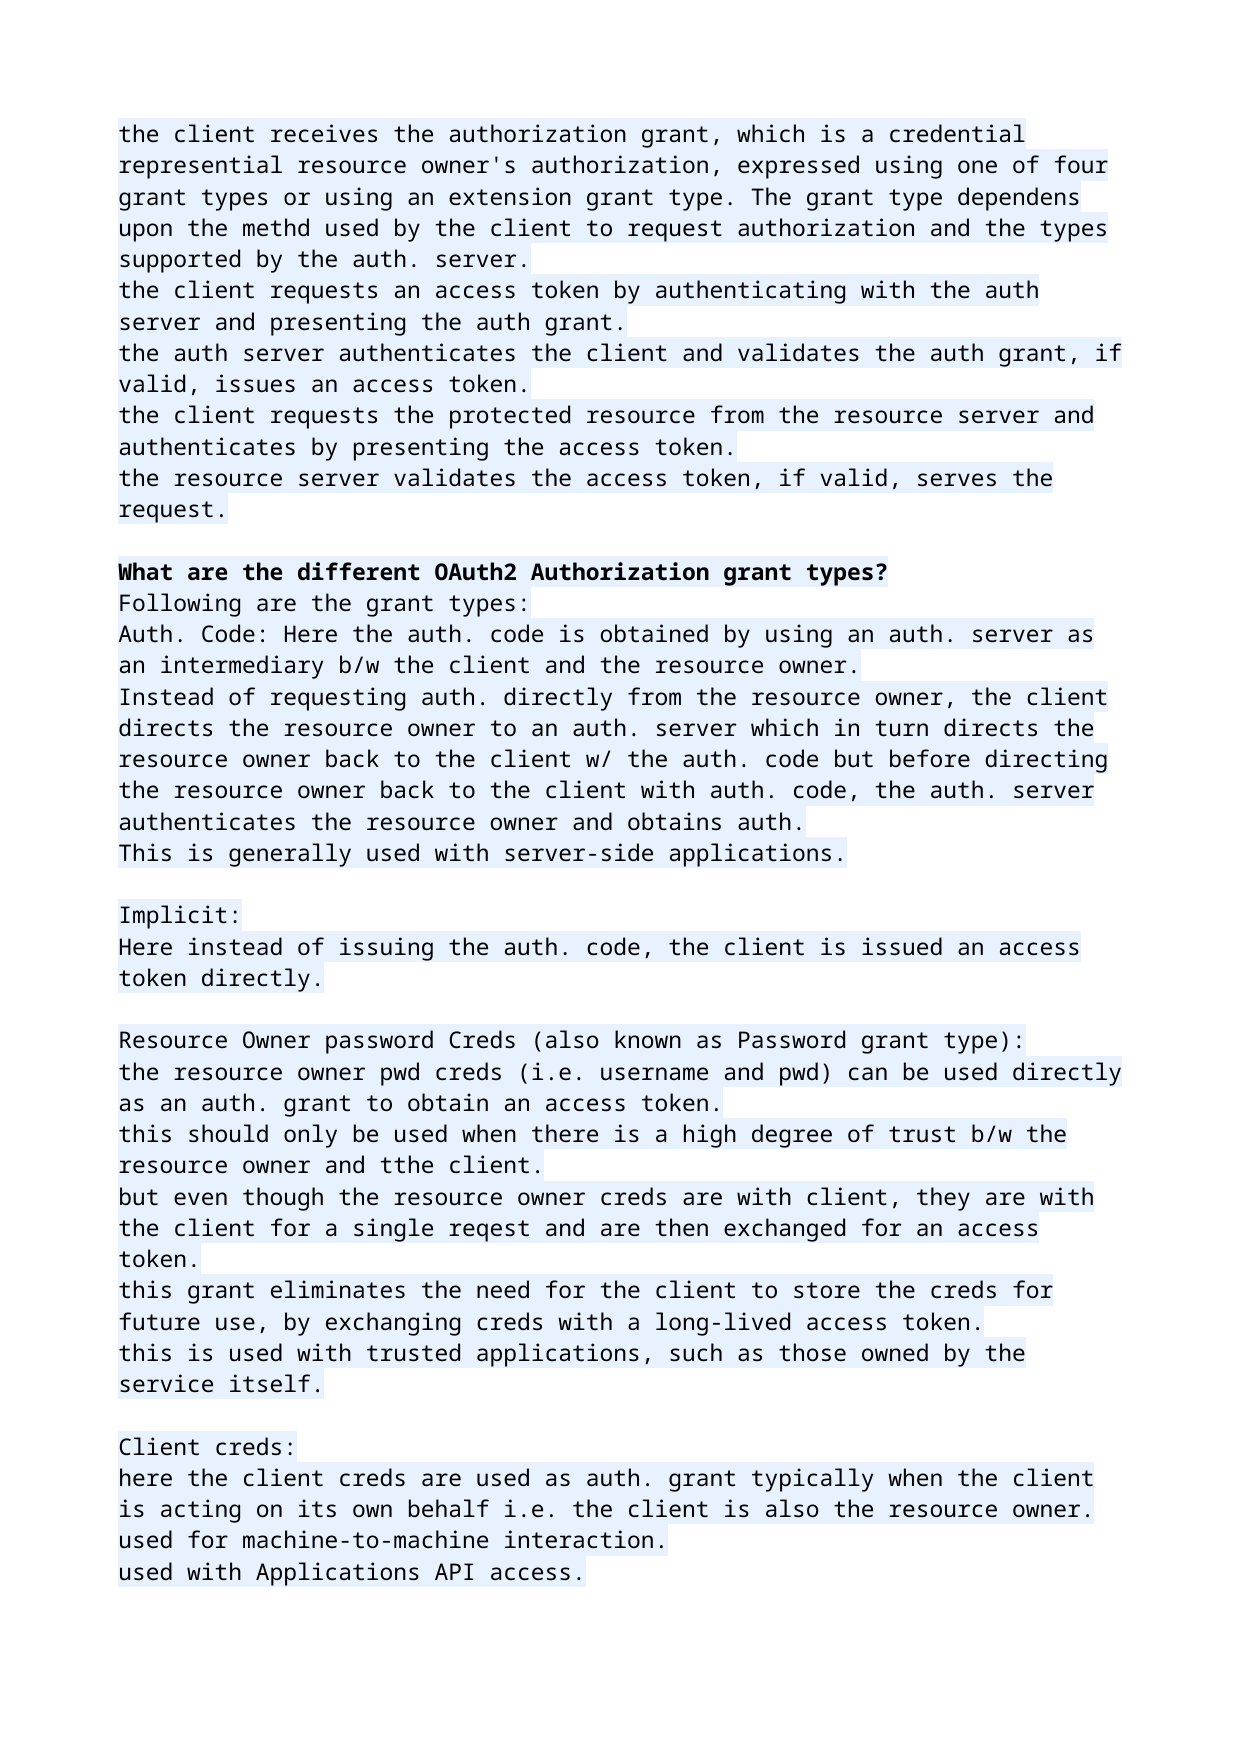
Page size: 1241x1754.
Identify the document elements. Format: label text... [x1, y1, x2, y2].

text this grant eliminates the need for the client to store the creds for future use, by exchanging creds with a long-lived access token. [118, 1274, 1122, 1337]
text the client receives the authorization grant, which is a credential represential resource owner's authorization, expressed using one of four grant types or using an extension grant type. The grant type dependens upon the methd used by the client to request authorization and the types supported by the auth. server. [118, 118, 1122, 274]
text This is generally used with server-side applications. [118, 837, 1122, 868]
text Client creds: [118, 1431, 1122, 1462]
text the client requests an access token by authenticating with the auth server and presenting the auth grant. [118, 274, 1122, 337]
text used with Applications API access. [118, 1556, 1122, 1587]
text the resource server validates the access token, if valid, serves the request. [118, 462, 1122, 524]
text What are the different OAuth2 Authorization grant types? [118, 556, 1122, 587]
text Auth. Code: Here the auth. code is obtained by using an auth. server as an intermediary b/w the client and the resource owner. [118, 618, 1122, 681]
text Here instead of issuing the auth. code, the client is issued an access token directly. [118, 931, 1122, 993]
text here the client creds are used as auth. grant typically when the client is acting on its own behalf i.e. the client is also the resource owner. [118, 1462, 1122, 1524]
text Resource Owner password Creds (also known as Password grant type): [118, 1024, 1122, 1056]
text Implicit: [118, 899, 1122, 931]
text this should only be used when there is a high degree of trust b/w the resource owner and tthe client. [118, 1118, 1122, 1181]
text used for machine-to-machine interaction. [118, 1524, 1122, 1556]
text this is used with trusted applications, such as those owned by the service itself. [118, 1337, 1122, 1399]
text but even though the resource owner creds are with client, they are with the client for a single reqest and are then exchanged for an access token. [118, 1181, 1122, 1274]
text the auth server authenticates the client and validates the auth grant, if valid, issues an access token. [118, 337, 1122, 399]
text Instead of requesting auth. directly from the resource owner, the client directs the resource owner to an auth. server which in turn directs the resource owner back to the client w/ the auth. code but before directing the resource owner back to the client with auth. code, the auth. server authenticates the resource owner and obtains auth. [118, 681, 1122, 837]
text the client requests the protected resource from the resource server and authenticates by presenting the access token. [118, 399, 1122, 462]
text Following are the grant types: [118, 587, 1122, 618]
text the resource owner pwd creds (i.e. username and pwd) can be used directly as an auth. grant to obtain an access token. [118, 1056, 1122, 1118]
